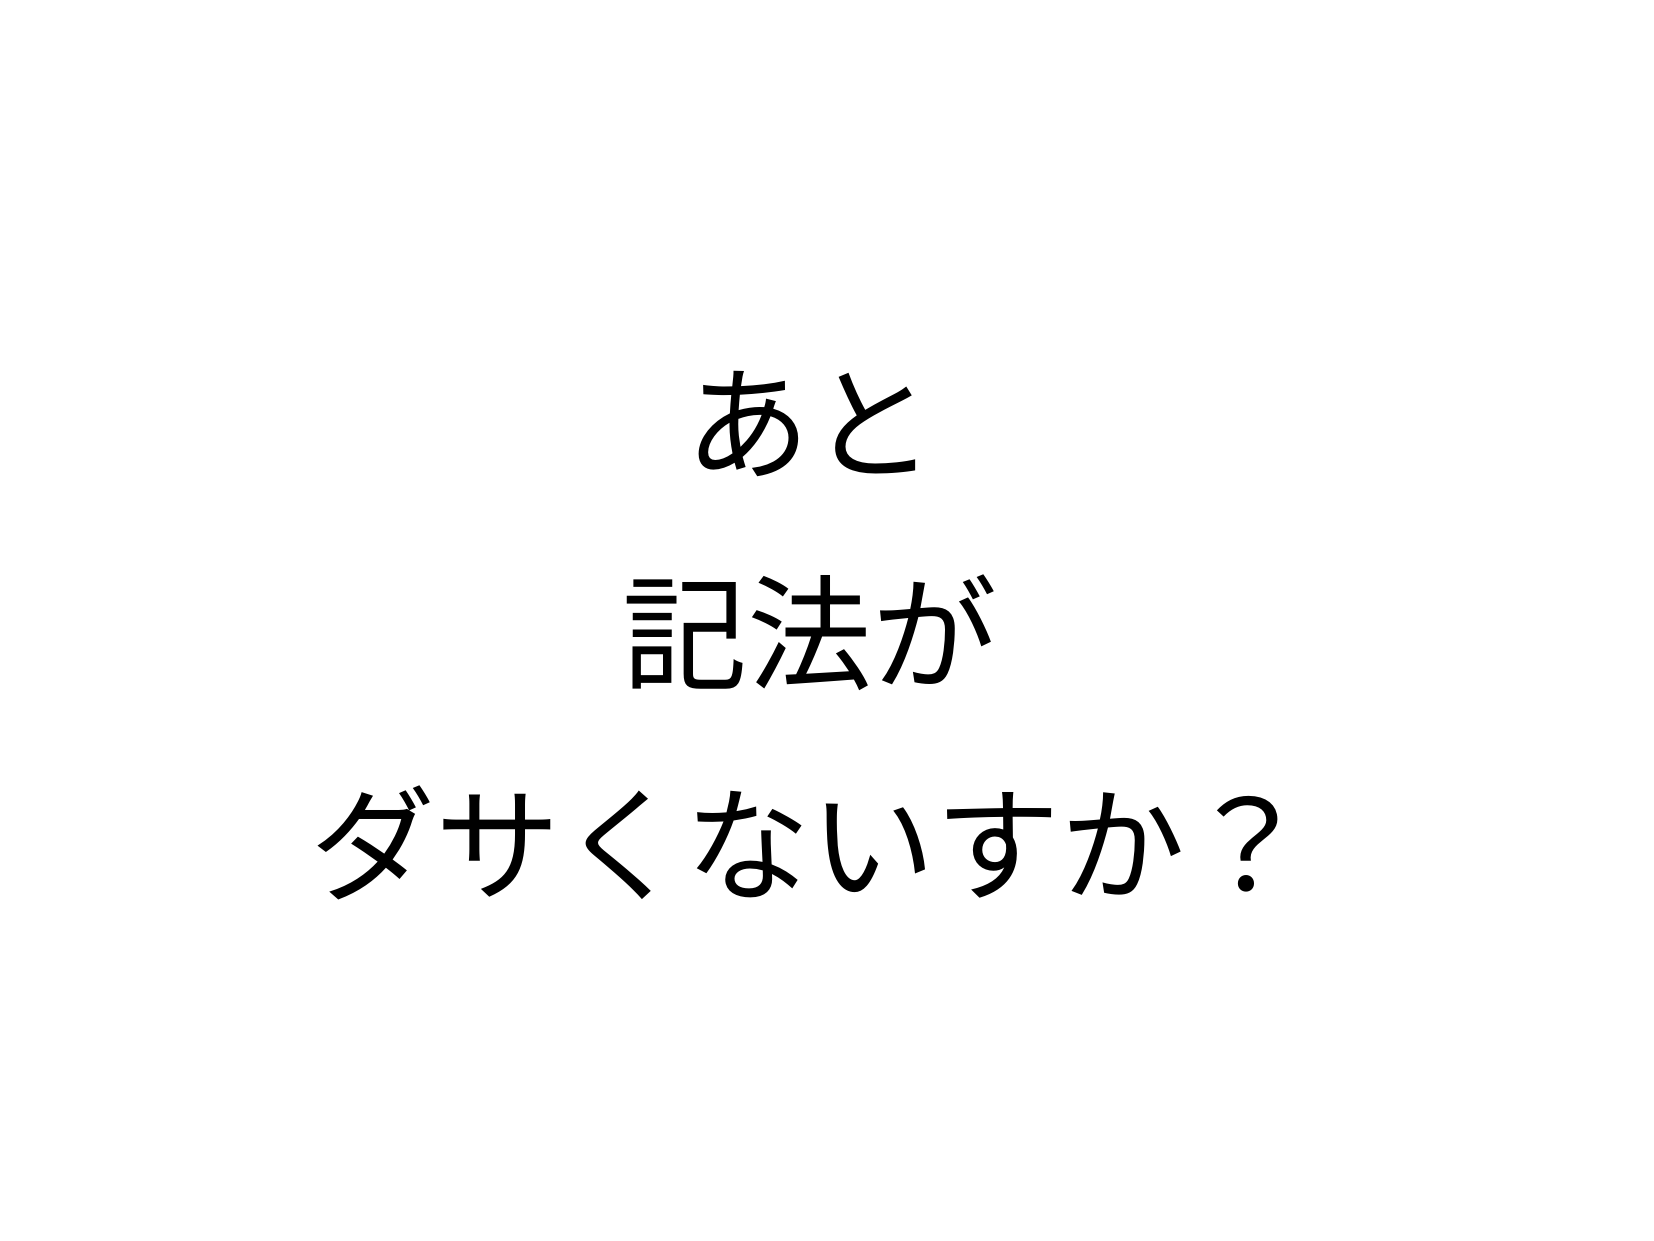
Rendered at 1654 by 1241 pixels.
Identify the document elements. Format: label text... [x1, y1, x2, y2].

list あと 記法が ダサくないすか？ [82, 59, 1538, 1193]
